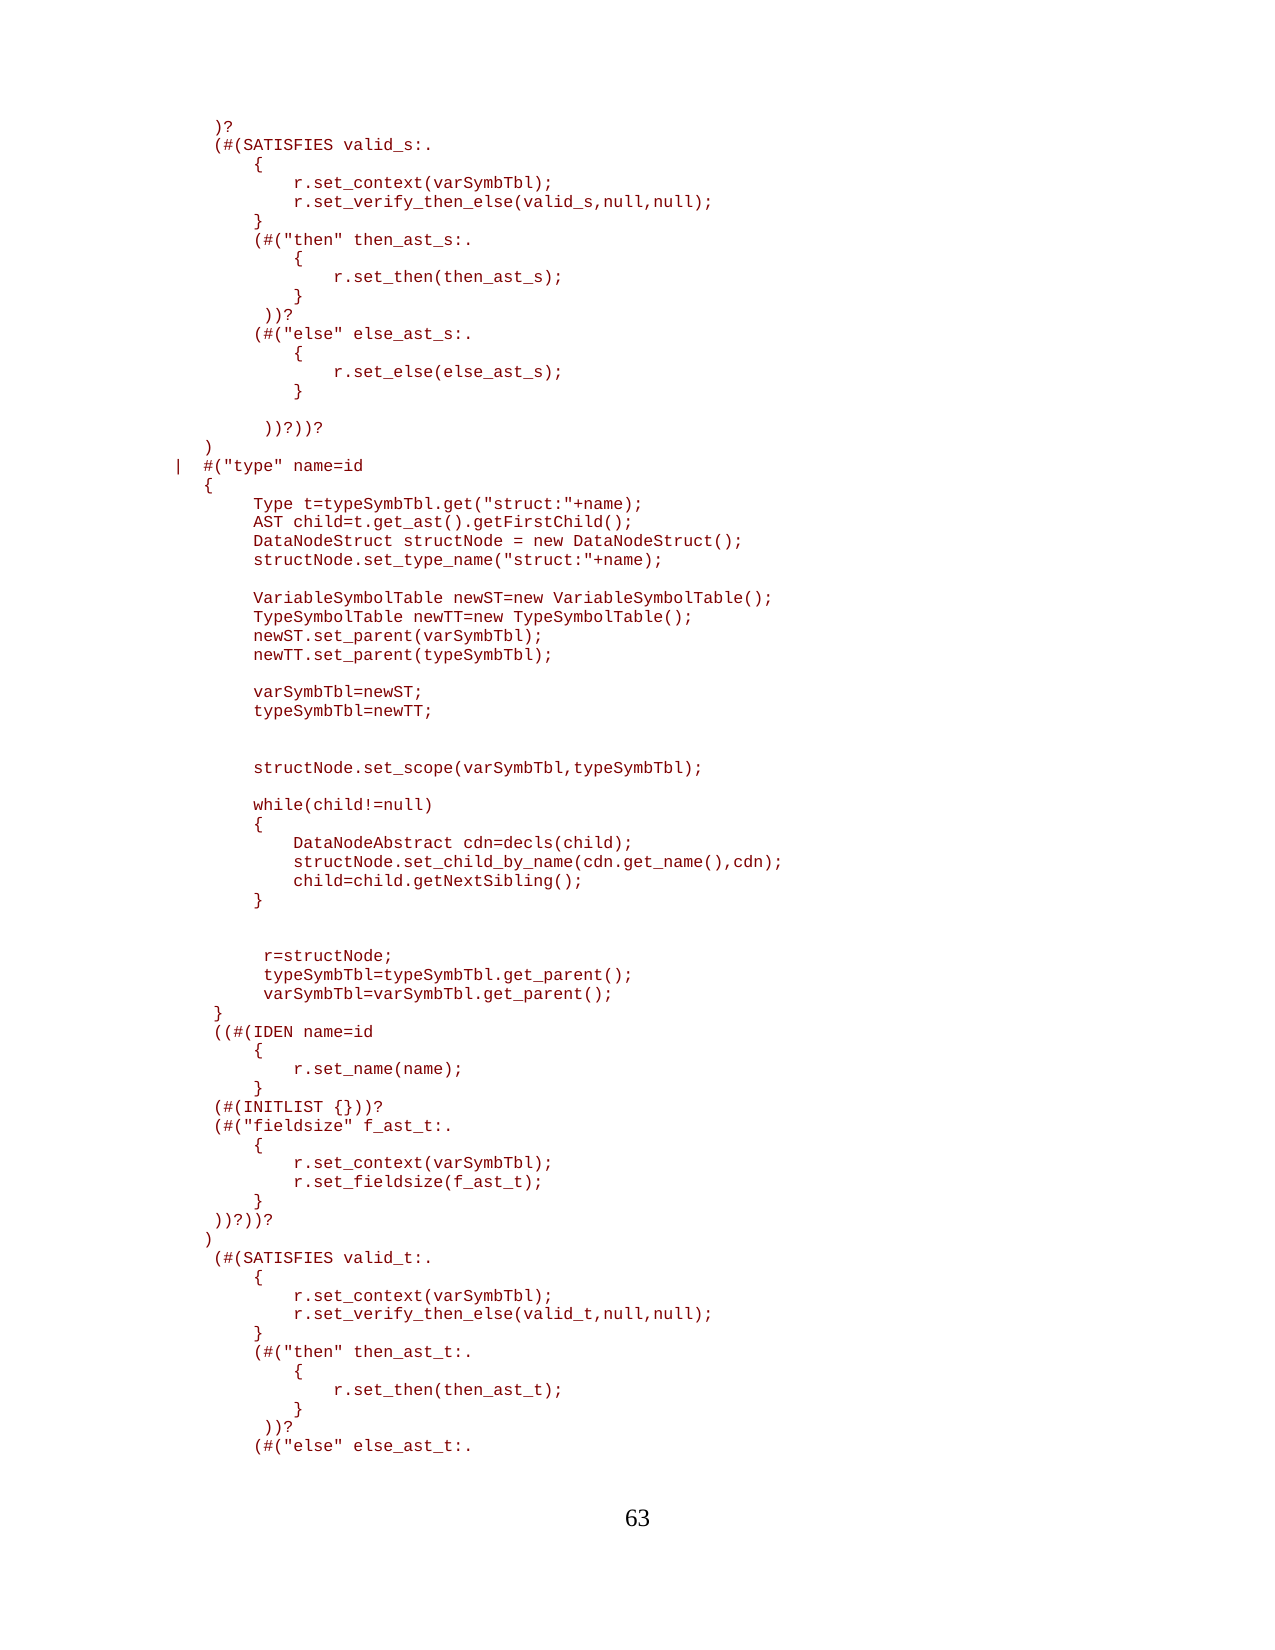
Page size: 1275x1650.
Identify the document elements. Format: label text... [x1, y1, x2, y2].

text (#(SATISFIES valid_s:. [133, 137, 1157, 156]
text } [133, 1400, 1157, 1419]
text structNode.set_scope(varSymbTbl,typeSymbTbl); [133, 759, 1157, 778]
text } [133, 1080, 1157, 1098]
text { [133, 1268, 1157, 1287]
text { [133, 156, 1157, 175]
text r.set_fieldsize(f_ast_t); [133, 1174, 1157, 1193]
text (#("fieldsize" f_ast_t:. [133, 1117, 1157, 1136]
text { [133, 816, 1157, 834]
text r.set_context(varSymbTbl); [133, 175, 1157, 193]
text } [133, 1325, 1157, 1344]
text (#("then" then_ast_s:. [133, 231, 1157, 250]
text Type t=typeSymbTbl.get("struct:"+name); [133, 495, 1157, 514]
text (#("else" else_ast_t:. [133, 1438, 1157, 1457]
text ) [133, 1231, 1157, 1249]
text ) [133, 439, 1157, 457]
text TypeSymbolTable newTT=new TypeSymbolTable(); [133, 608, 1157, 627]
text ((#(IDEN name=id [133, 1023, 1157, 1042]
text varSymbTbl=newST; [133, 684, 1157, 703]
text (#(SATISFIES valid_t:. [133, 1249, 1157, 1268]
text r.set_context(varSymbTbl); [133, 1155, 1157, 1174]
text r.set_then(then_ast_t); [133, 1381, 1157, 1400]
text newTT.set_parent(typeSymbTbl); [133, 646, 1157, 665]
text r.set_else(else_ast_s); [133, 363, 1157, 382]
text child=child.getNextSibling(); [133, 872, 1157, 891]
text ))? [133, 307, 1157, 326]
text { [133, 1362, 1157, 1381]
text | #("type" name=id [133, 457, 1157, 476]
text { [133, 1136, 1157, 1155]
text DataNodeAbstract cdn=decls(child); [133, 834, 1157, 853]
text typeSymbTbl=typeSymbTbl.get_parent(); [133, 967, 1157, 985]
text r=structNode; [133, 948, 1157, 967]
text } [133, 1193, 1157, 1212]
text r.set_context(varSymbTbl); [133, 1287, 1157, 1306]
text (#("else" else_ast_s:. [133, 326, 1157, 344]
text r.set_verify_then_else(valid_s,null,null); [133, 193, 1157, 212]
text } [133, 288, 1157, 307]
text ))? [133, 1419, 1157, 1438]
text r.set_verify_then_else(valid_t,null,null); [133, 1306, 1157, 1325]
text varSymbTbl=varSymbTbl.get_parent(); [133, 985, 1157, 1004]
text newST.set_parent(varSymbTbl); [133, 627, 1157, 646]
text DataNodeStruct structNode = new DataNodeStruct(); [133, 533, 1157, 552]
text (#("then" then_ast_t:. [133, 1344, 1157, 1362]
text structNode.set_type_name("struct:"+name); [133, 552, 1157, 571]
text r.set_then(then_ast_s); [133, 269, 1157, 288]
text { [133, 250, 1157, 269]
text } [133, 212, 1157, 231]
text { [133, 1042, 1157, 1061]
text AST child=t.get_ast().getFirstChild(); [133, 514, 1157, 533]
text ))?))? [133, 420, 1157, 439]
text } [133, 382, 1157, 401]
text r.set_name(name); [133, 1061, 1157, 1080]
text )? [133, 118, 1157, 137]
text } [133, 891, 1157, 910]
text while(child!=null) [133, 797, 1157, 816]
text (#(INITLIST {}))? [133, 1098, 1157, 1117]
text VariableSymbolTable newST=new VariableSymbolTable(); [133, 589, 1157, 608]
text ))?))? [133, 1212, 1157, 1231]
text structNode.set_child_by_name(cdn.get_name(),cdn); [133, 853, 1157, 872]
text typeSymbTbl=newTT; [133, 703, 1157, 721]
text { [133, 476, 1157, 495]
text } [133, 1004, 1157, 1023]
text { [133, 344, 1157, 363]
